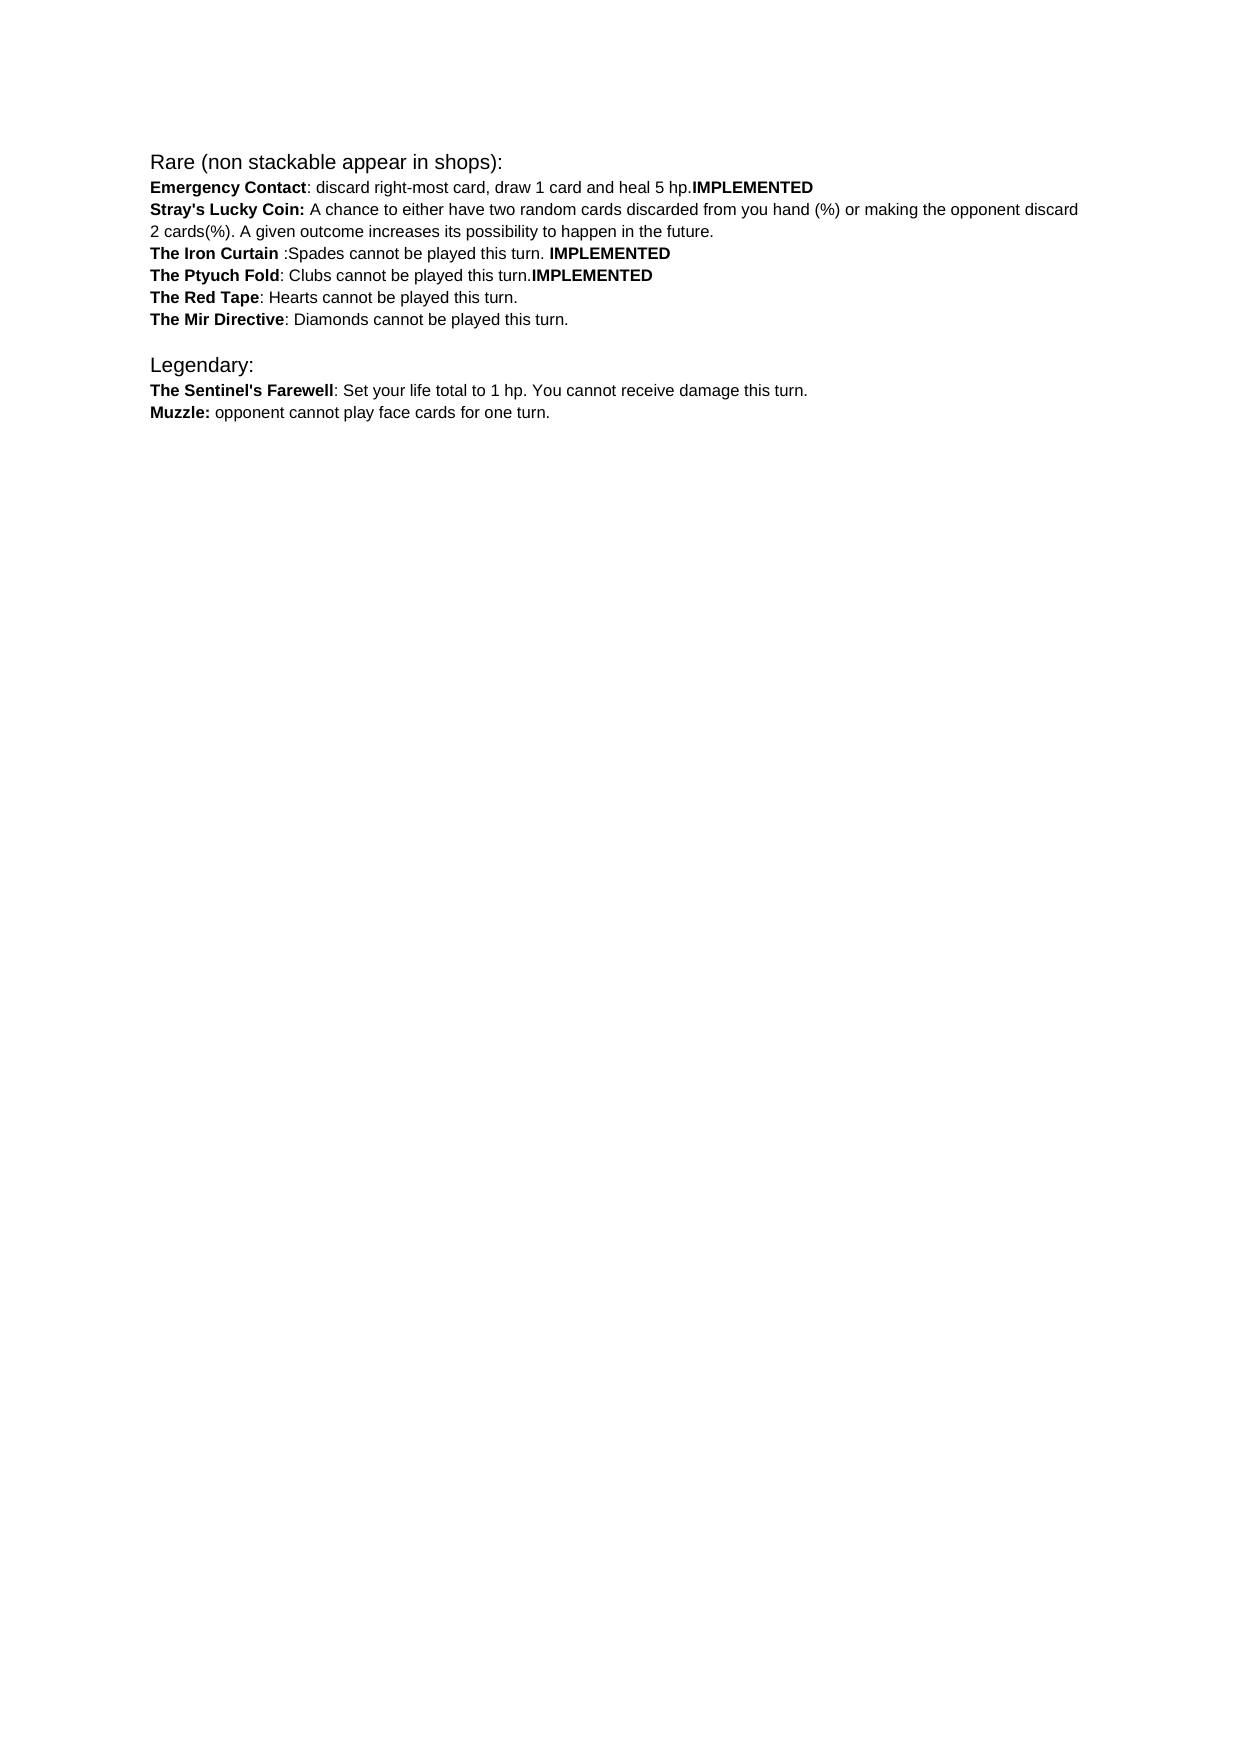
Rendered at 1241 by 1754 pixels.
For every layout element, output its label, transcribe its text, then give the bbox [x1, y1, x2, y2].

text The Red Tape: Hearts cannot be played this turn. [150, 287, 1090, 307]
text The Mir Directive: Diamonds cannot be played this turn. [150, 309, 1090, 328]
text Rare (non stackable appear in shops): [150, 150, 1090, 174]
text Legendary: [150, 353, 1090, 377]
text Stray's Lucky Coin: A chance to either have two random cards discarded from you hand (%) or making the opponent discard 2 cards(%). A given outcome increases its possibility to happen in the future. [150, 199, 1090, 241]
text The Ptyuch Fold: Clubs cannot be played this turn.IMPLEMENTED [150, 265, 1090, 284]
text The Sentinel's Farewell: Set your life total to 1 hp. You cannot receive damage this turn. [150, 381, 1090, 400]
text Muzzle: opponent cannot play face cards for one turn. [150, 403, 1090, 422]
text Emergency Contact: discard right-most card, draw 1 card and heal 5 hp.IMPLEMENTED [150, 177, 1090, 197]
text The Iron Curtain :Spades cannot be played this turn. IMPLEMENTED [150, 243, 1090, 263]
